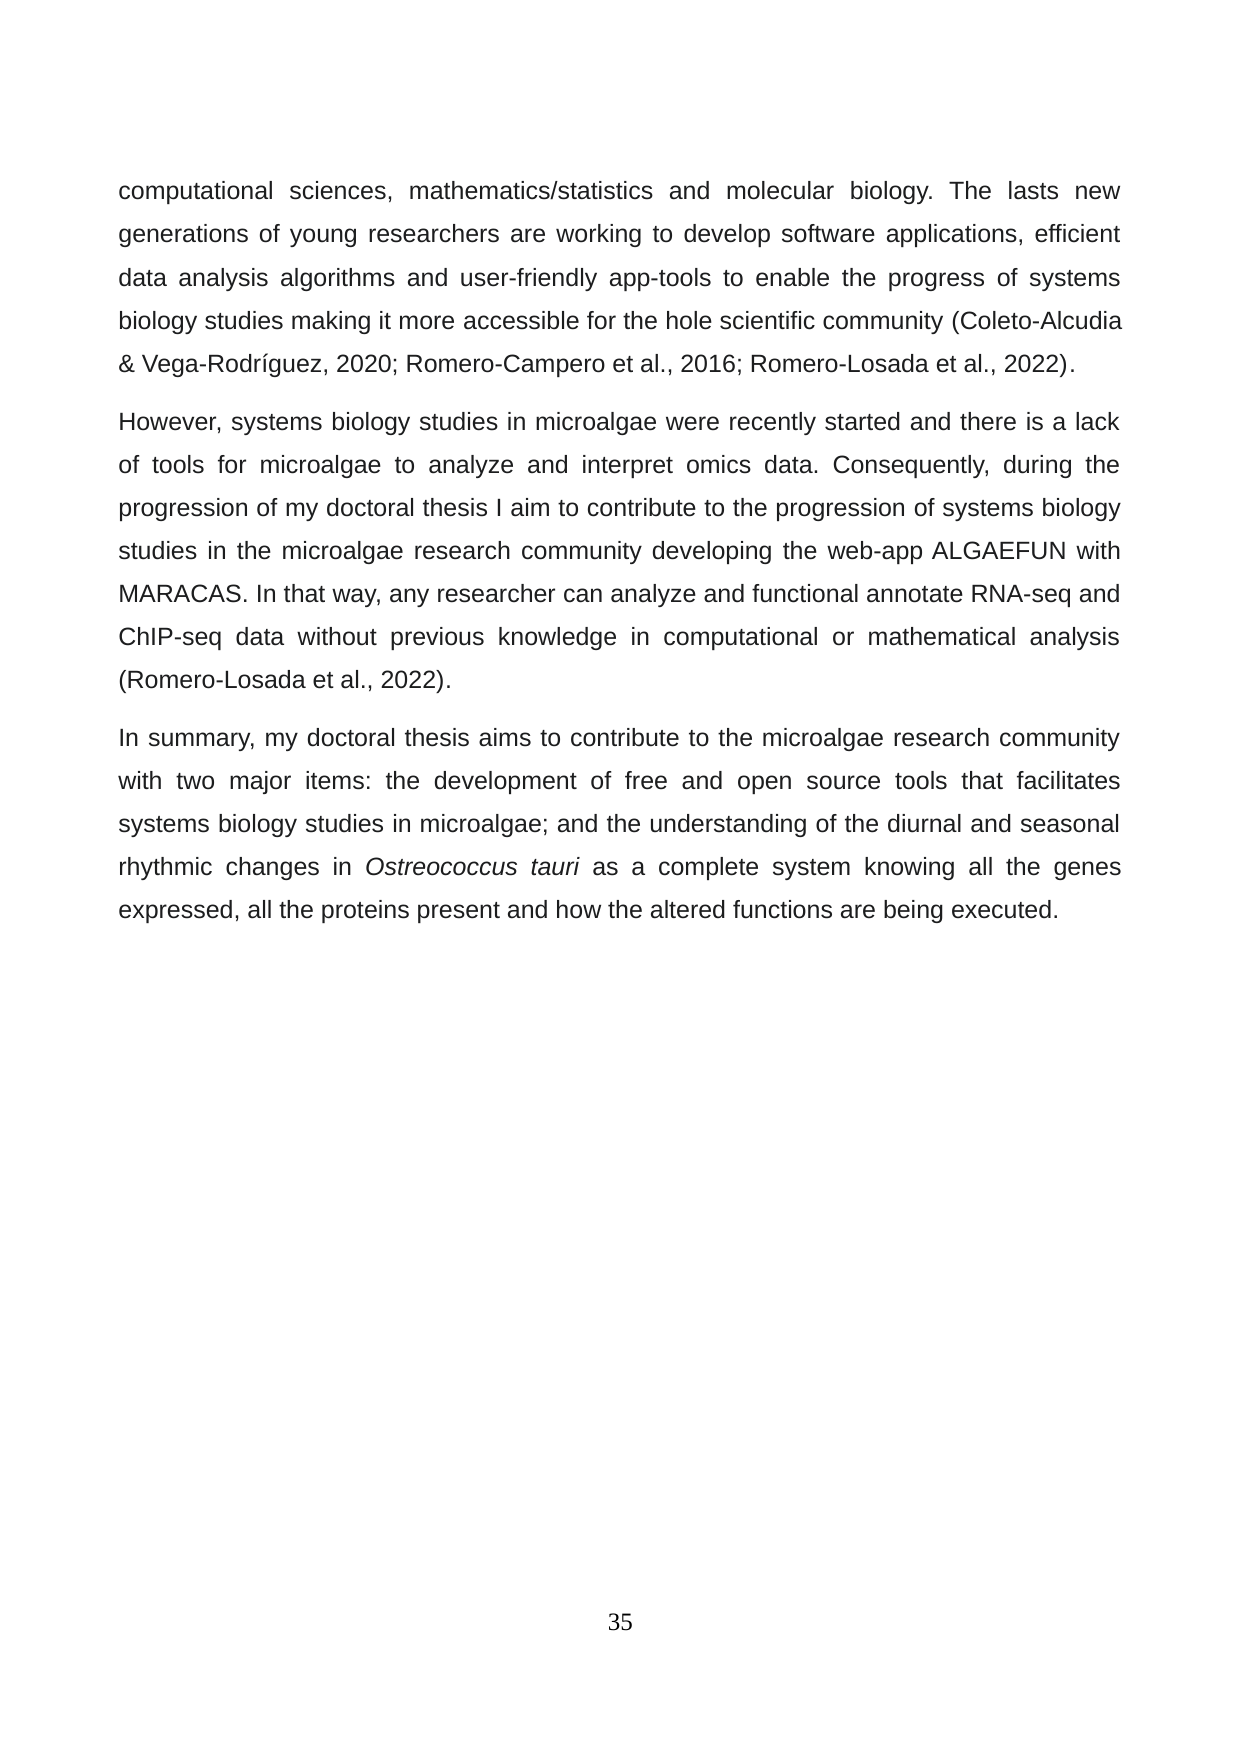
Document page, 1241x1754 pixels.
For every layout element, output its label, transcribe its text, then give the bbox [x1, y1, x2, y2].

text computational sciences, mathematics/statistics and molecular biology. The lasts new generations of young researchers are working to develop software applications, efficient data analysis algorithms and user-friendly app-tools to enable the progress of systems biology studies making it more accessible for the hole scientific community (Coleto-Alcudia & Vega-Rodríguez, 2020; Romero-Campero et al., 2016; Romero-Losada et al., 2022)⁠. [118, 176, 1122, 378]
text However, systems biology studies in microalgae were recently started and there is a lack of tools for microalgae to analyze and interpret omics data. Consequently, during the progression of my doctoral thesis I aim to contribute to the progression of systems biology studies in the microalgae research community developing the web-app ALGAEFUN with MARACAS. In that way, any researcher can analyze and functional annotate RNA-seq and ChIP-seq data without previous knowledge in computational or mathematical analysis (Romero-Losada et al., 2022)⁠. [118, 407, 1122, 694]
text In summary, my doctoral thesis aims to contribute to the microalgae research community with two major items: the development of free and open source tools that facilitates systems biology studies in microalgae; and the understanding of the diurnal and seasonal rhythmic changes in Ostreococcus tauri as a complete system knowing all the genes expressed, all the proteins present and how the altered functions are being executed. [118, 723, 1122, 924]
